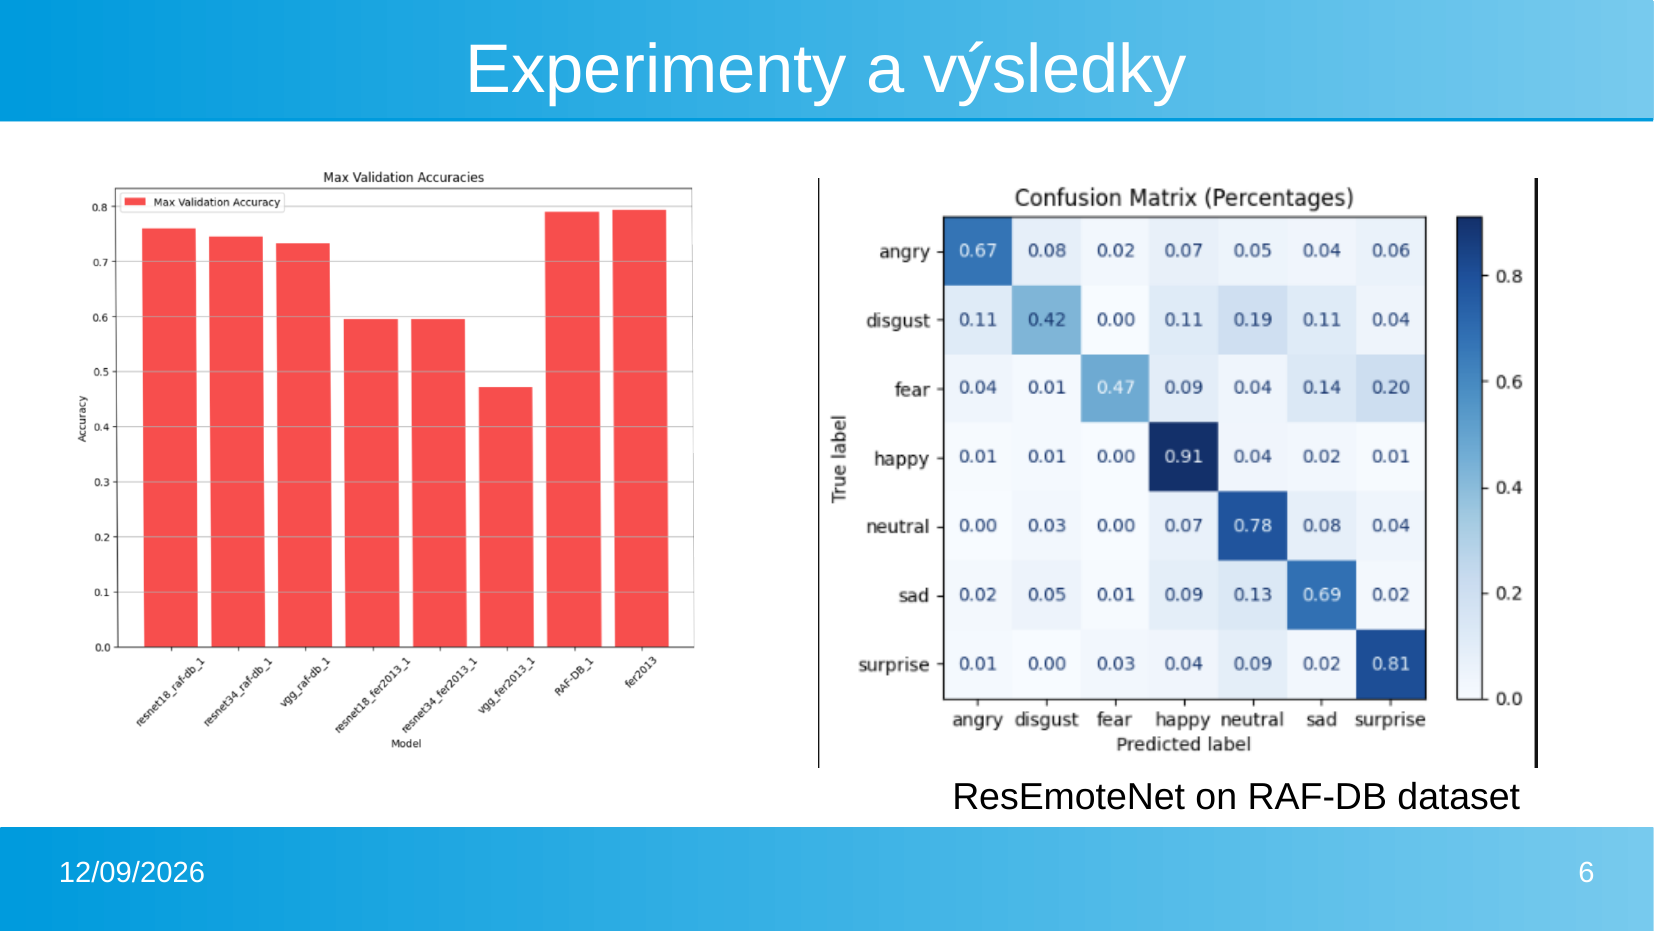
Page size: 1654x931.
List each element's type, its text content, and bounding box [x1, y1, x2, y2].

picture [818, 178, 1538, 768]
picture [75, 170, 695, 751]
title Experimenty a výsledky [59, 29, 1595, 108]
text_box ResEmoteNet on RAF-DB dataset [937, 767, 1538, 909]
